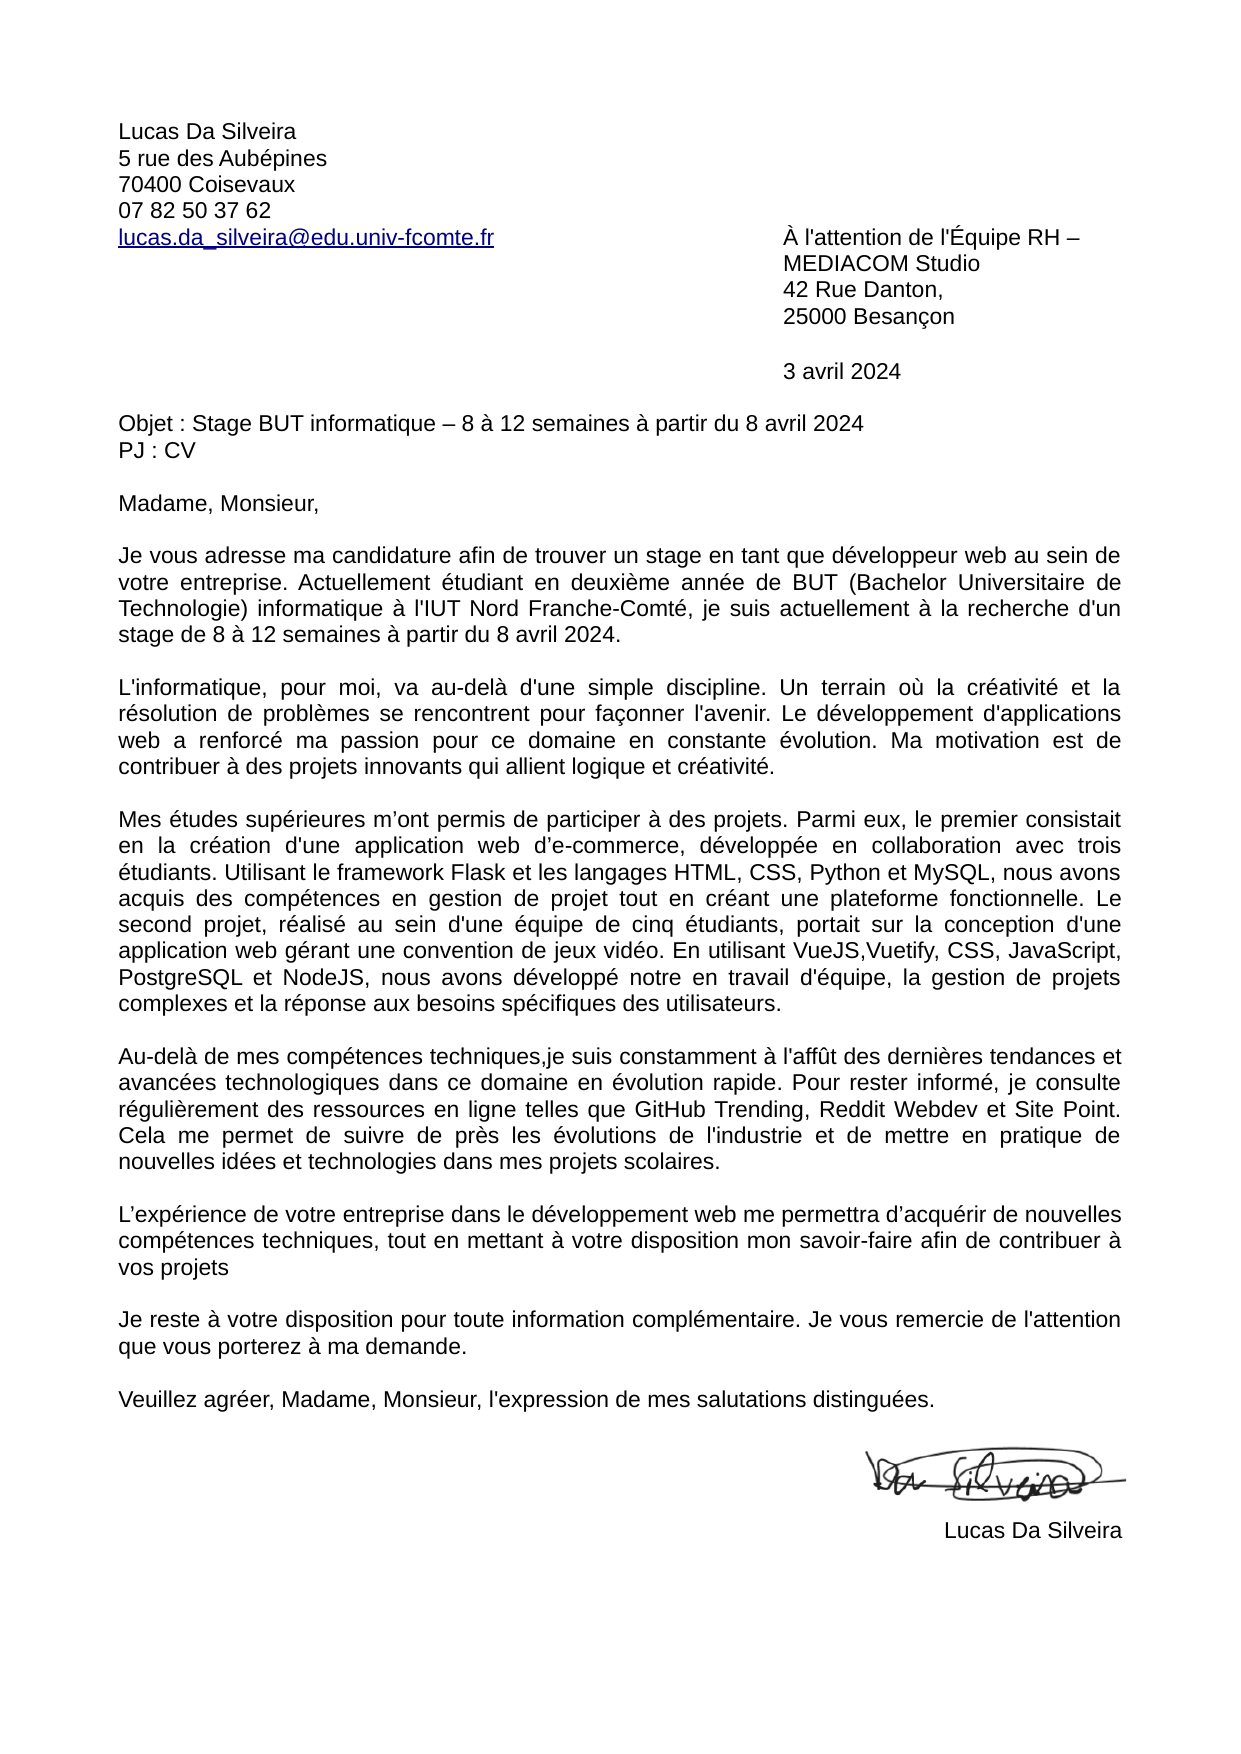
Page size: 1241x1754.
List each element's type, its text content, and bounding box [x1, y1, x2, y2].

text Veuillez agréer, Madame, Monsieur, l'expression de mes salutations distinguées. [118, 1386, 1122, 1412]
text Je vous adresse ma candidature afin de trouver un stage en tant que développeur web au sein de votre entreprise. Actuellement étudiant en deuxième année de BUT (Bachelor Universitaire de Technologie) informatique à l'IUT Nord Franche-Comté, je suis actuellement à la recherche d'un stage de 8 à 12 semaines à partir du 8 avril 2024. [118, 542, 1122, 648]
text Madame, Monsieur, [118, 489, 1122, 516]
text Objet : Stage BUT informatique – 8 à 12 semaines à partir du 8 avril 2024 [118, 410, 1122, 437]
text L’expérience de votre entreprise dans le développement web me permettra d’acquérir de nouvelles compétences techniques, tout en mettant à votre disposition mon savoir-faire afin de contribuer à vos projets [118, 1201, 1122, 1280]
text 07 82 50 37 62 [118, 197, 1122, 223]
text Mes études supérieures m’ont permis de participer à des projets. Parmi eux, le premier consistait en la création d'une application web d’e-commerce, développée en collaboration avec trois étudiants. Utilisant le framework Flask et les langages HTML, CSS, Python et MySQL, nous avons acquis des compétences en gestion de projet tout en créant une plateforme fonctionnelle. Le second projet, réalisé au sein d'une équipe de cinq étudiants, portait sur la conception d'une application web gérant une convention de jeux vidéo. En utilisant VueJS,Vuetify, CSS, JavaScript, PostgreSQL et NodeJS, nous avons développé notre en travail d'équipe, la gestion de projets complexes et la réponse aux besoins spécifiques des utilisateurs. [118, 806, 1122, 1017]
text 70400 Coisevaux [118, 171, 1122, 197]
text Lucas Da Silveira [118, 1517, 1122, 1544]
picture [855, 1437, 1127, 1509]
text Au-delà de mes compétences techniques,je suis constamment à l'affût des dernières tendances et avancées technologiques dans ce domaine en évolution rapide. Pour rester informé, je consulte régulièrement des ressources en ligne telles que GitHub Trending, Reddit Webdev et Site Point. Cela me permet de suivre de près les évolutions de l'industrie et de mettre en pratique de nouvelles idées et technologies dans mes projets scolaires. [118, 1043, 1122, 1175]
text Je reste à votre disposition pour toute information complémentaire. Je vous remercie de l'attention que vous porterez à ma demande. [118, 1306, 1122, 1359]
text 25000 Besançon [118, 303, 1122, 329]
text 3 avril 2024 [118, 358, 1122, 384]
text Lucas Da Silveira [118, 118, 1122, 144]
text 5 rue des Aubépines [118, 144, 1122, 171]
text L'informatique, pour moi, va au-delà d'une simple discipline. Un terrain où la créativité et la résolution de problèmes se rencontrent pour façonner l'avenir. Le développement d'applications web a renforcé ma passion pour ce domaine en constante évolution. Ma motivation est de contribuer à des projets innovants qui allient logique et créativité. [118, 674, 1122, 779]
text 42 Rue Danton, [118, 276, 1122, 303]
text PJ : CV [118, 437, 1122, 463]
text lucas.da_silveira@edu.univ-fcomte.fr À l'attention de l'Équipe RH – [118, 223, 1122, 250]
text MEDIACOM Studio [118, 250, 1122, 276]
